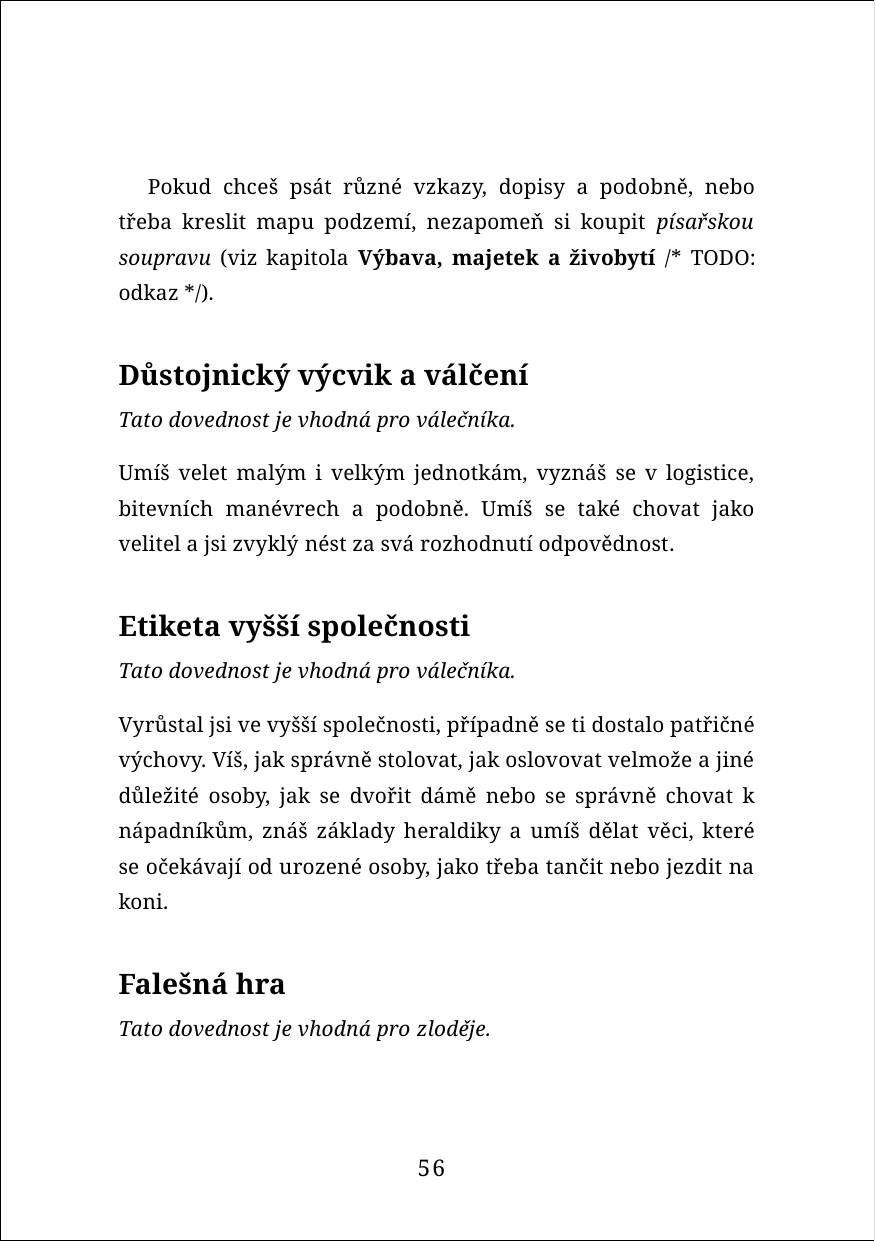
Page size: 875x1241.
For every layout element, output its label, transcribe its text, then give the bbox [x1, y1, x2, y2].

text Tato dovednost je vhodná pro zloděje. [118, 1014, 756, 1043]
subtitle Falešná hra [118, 964, 756, 1003]
text Vyrůstal jsi ve vyšší společnosti, případně se ti dostalo patřičné výchovy. Víš, jak správně stolovat, jak oslovovat velmože a jiné důležité osoby, jak se dvořit dámě nebo se správně chovat k nápadníkům, znáš základy heraldiky a umíš dělat věci, které se očekávají od urozené osoby, jako třeba tančit nebo jezdit na koni. [118, 710, 756, 916]
subtitle Důstojnický výcvik a válčení [118, 355, 756, 393]
text Pokud chceš psát různé vzkazy, dopisy a podobně, nebo třeba kreslit mapu podzemí, nezapomeň si koupit písařskou soupravu (viz kapitola Výbava, majetek a živobytí /* TODO: odkaz */). [118, 172, 756, 307]
text Tato dovednost je vhodná pro válečníka. [118, 657, 756, 685]
subtitle Etiketa vyšší společnosti [118, 606, 756, 645]
text Umíš velet malým i velkým jednotkám, vyznáš se v logistice, bitevních manévrech a podobně. Umíš se také chovat jako velitel a jsi zvyklý nést za svá rozhodnutí odpovědnost. [118, 458, 756, 558]
text Tato dovednost je vhodná pro válečníka. [118, 405, 756, 434]
